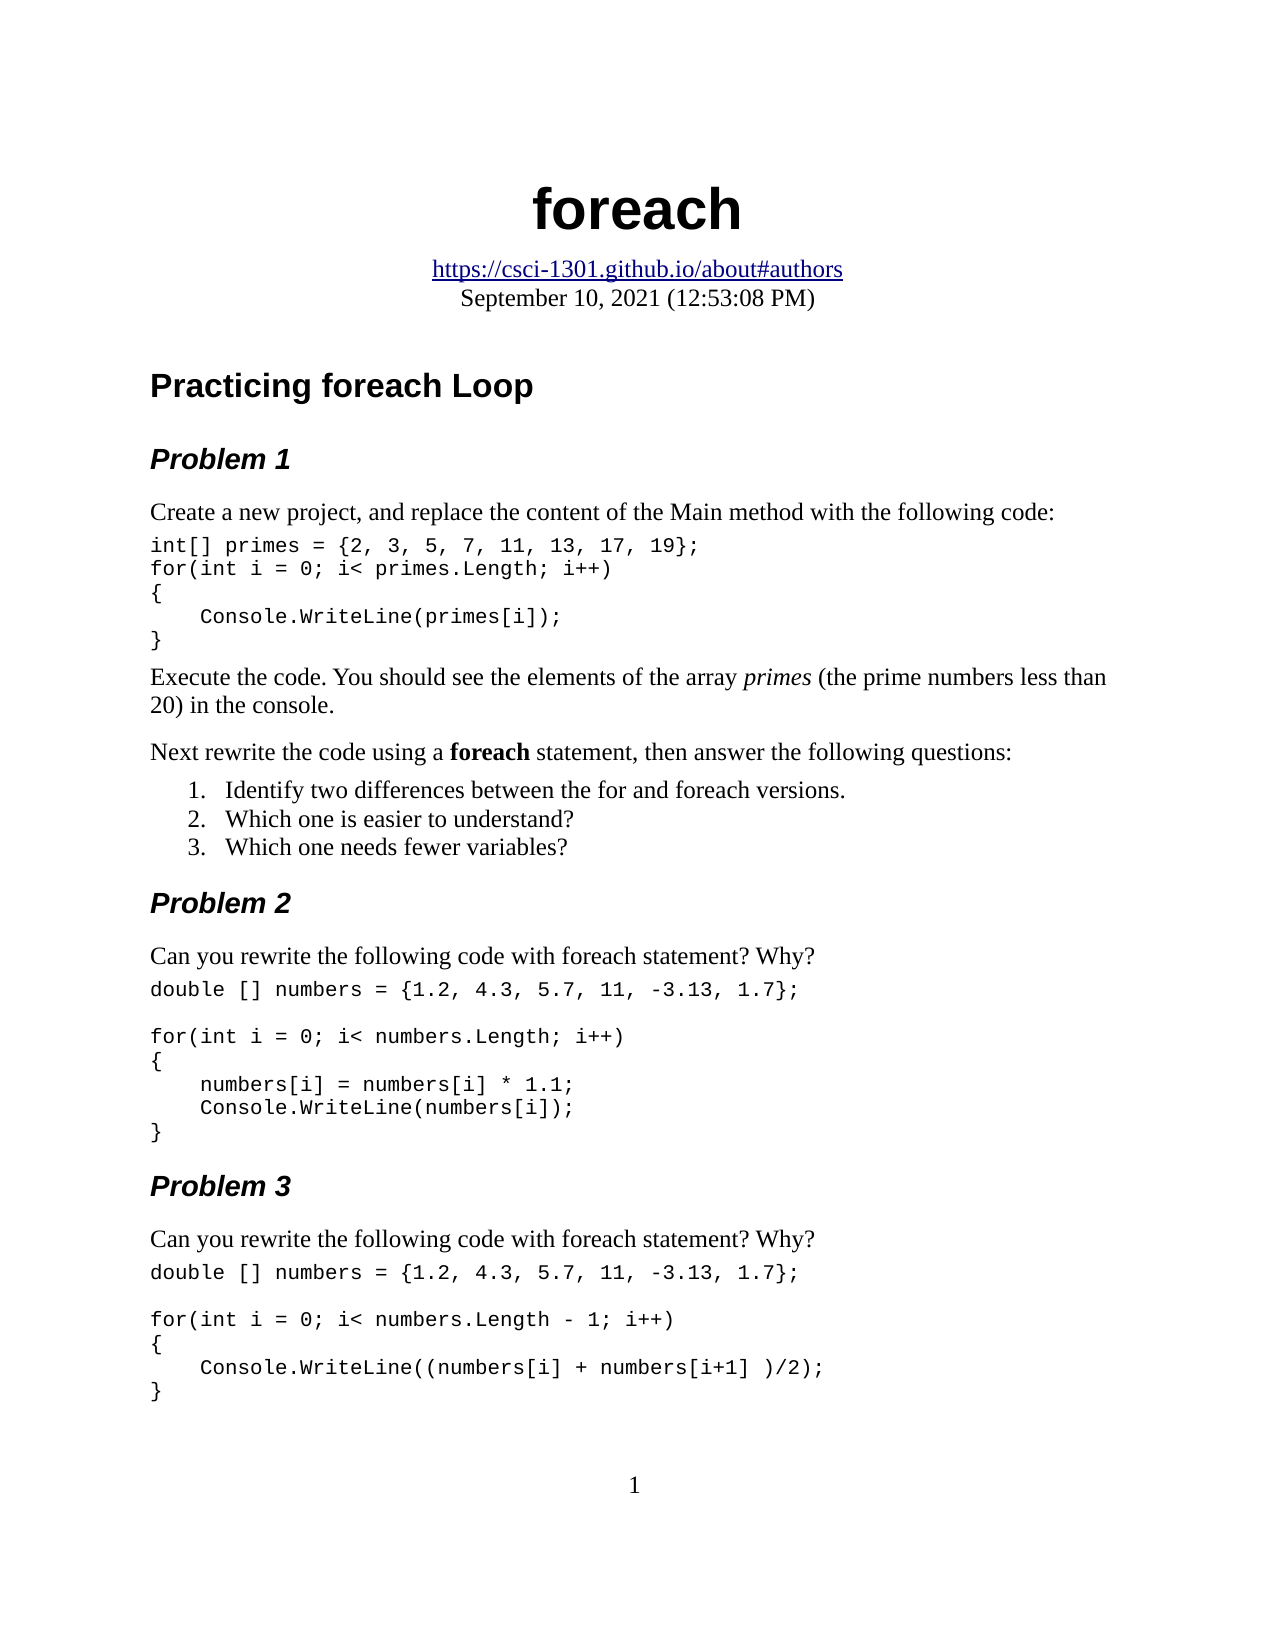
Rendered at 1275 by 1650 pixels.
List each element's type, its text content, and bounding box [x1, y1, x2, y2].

text for(int i = 0; i< primes.Length; i++) [150, 558, 1125, 582]
text } [150, 629, 1125, 653]
text double [] numbers = {1.2, 4.3, 5.7, 11, -3.13, 1.7}; [150, 1262, 1125, 1286]
text Console.WriteLine(numbers[i]); [150, 1097, 1125, 1121]
subtitle Practicing foreach Loop [150, 366, 1125, 404]
text Can you rewrite the following code with foreach statement? Why? [150, 1224, 1125, 1253]
text { [150, 582, 1125, 606]
text double [] numbers = {1.2, 4.3, 5.7, 11, -3.13, 1.7}; [150, 979, 1125, 1003]
text } [150, 1380, 1125, 1404]
text int[] primes = {2, 3, 5, 7, 11, 13, 17, 19}; [150, 535, 1125, 558]
list Which one is easier to understand? [187, 804, 1125, 832]
text for(int i = 0; i< numbers.Length; i++) [150, 1026, 1125, 1050]
text September 10, 2021 (12:53:08 PM) [150, 283, 1125, 312]
subtitle Problem 2 [150, 886, 1125, 920]
text for(int i = 0; i< numbers.Length - 1; i++) [150, 1309, 1125, 1333]
text numbers[i] = numbers[i] * 1.1; [150, 1073, 1125, 1097]
title foreach [150, 175, 1125, 242]
list Identify two differences between the for and foreach versions. [187, 775, 1125, 804]
text Next rewrite the code using a foreach statement, then answer the following questions: [150, 737, 1125, 766]
subtitle Problem 3 [150, 1169, 1125, 1203]
text Create a new project, and replace the content of the Main method with the following code: [150, 497, 1125, 526]
text Can you rewrite the following code with foreach statement? Why? [150, 941, 1125, 970]
text Execute the code. You should see the elements of the array primes (the prime numbers less than 20) in the console. [150, 662, 1125, 719]
text https://csci-1301.github.io/about#authors [150, 254, 1125, 283]
text { [150, 1050, 1125, 1073]
text { [150, 1333, 1125, 1357]
text } [150, 1121, 1125, 1144]
text Console.WriteLine((numbers[i] + numbers[i+1] )/2); [150, 1357, 1125, 1380]
subtitle Problem 1 [150, 442, 1125, 476]
list Which one needs fewer variables? [187, 832, 1125, 861]
text Console.WriteLine(primes[i]); [150, 606, 1125, 629]
